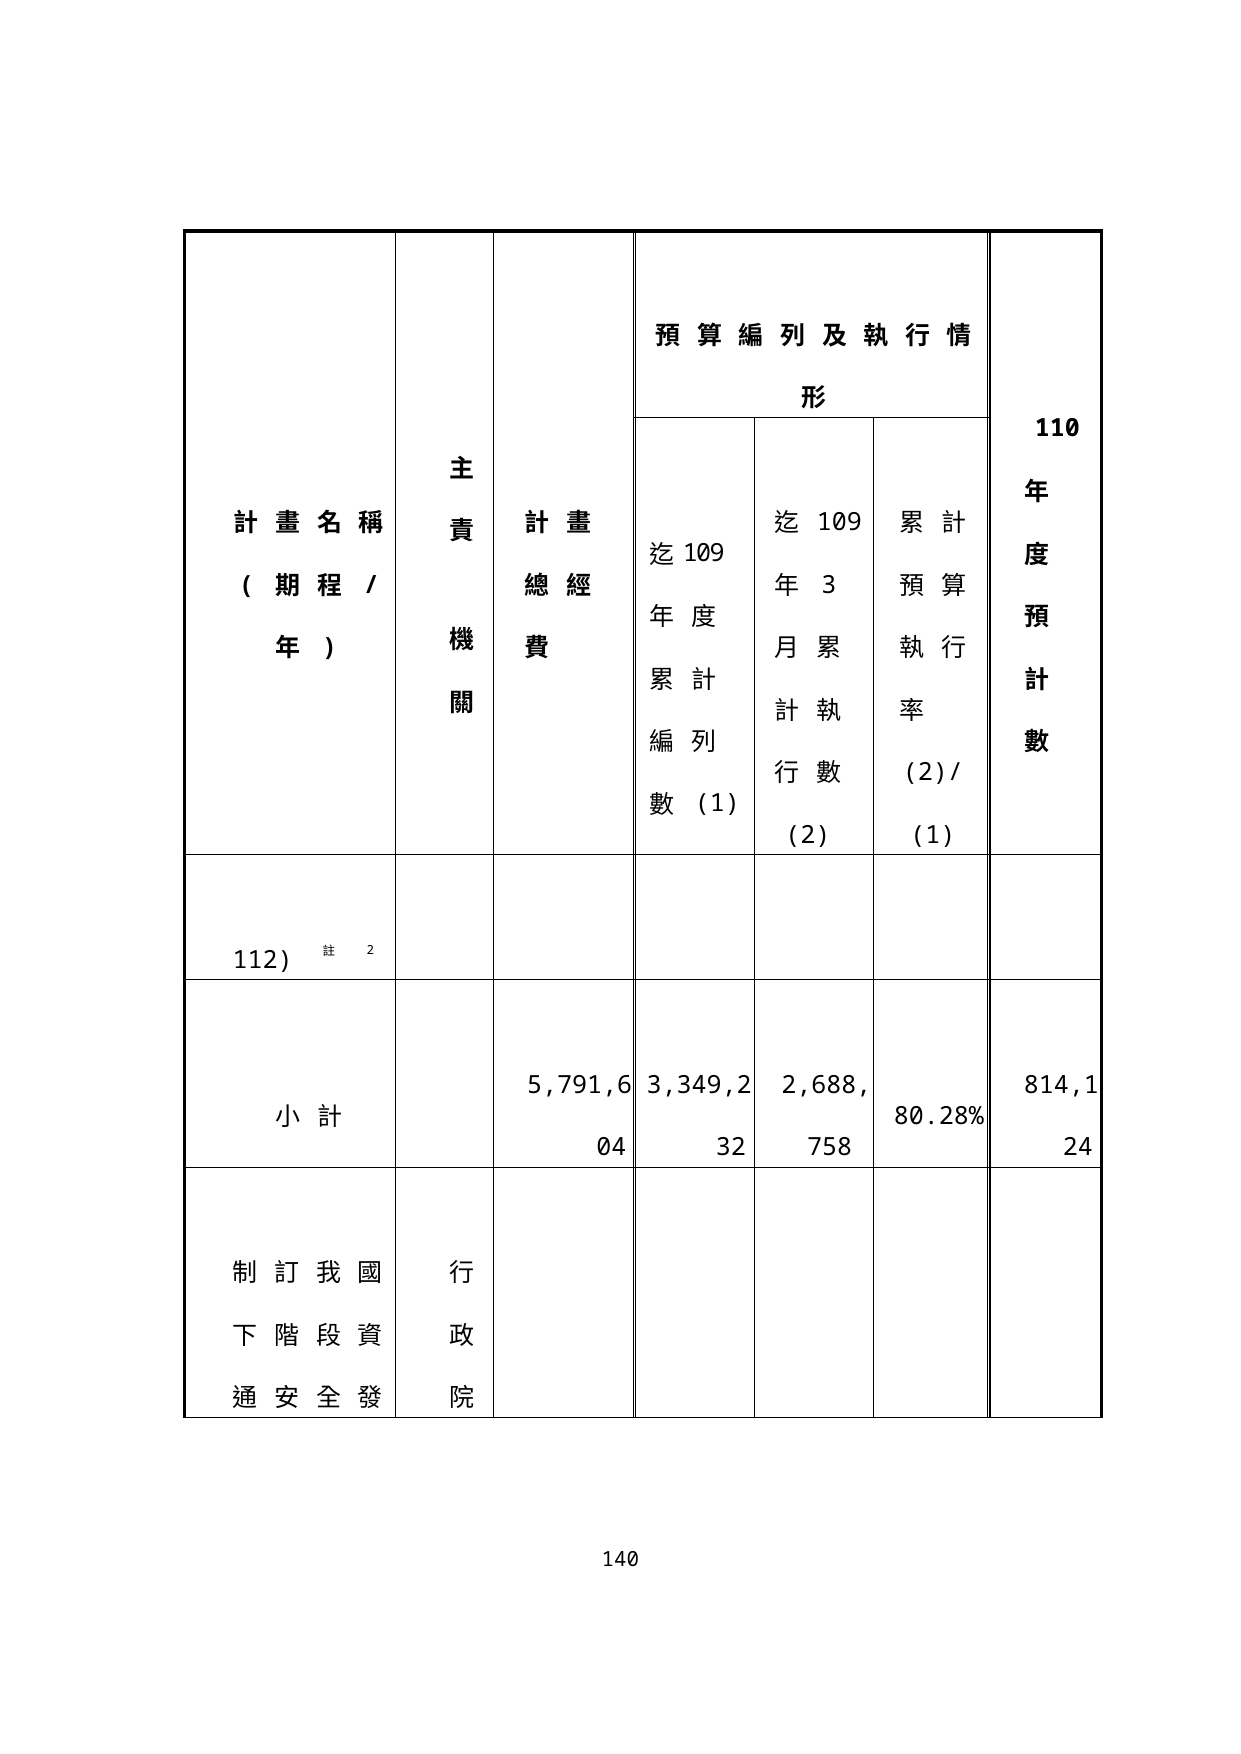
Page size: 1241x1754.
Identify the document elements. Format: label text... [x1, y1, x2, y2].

table_cell 制訂我國下階段資通安全發 [186, 1168, 395, 1417]
table_cell [396, 980, 493, 1167]
table_cell 行政院 [396, 1168, 493, 1417]
table_cell [874, 855, 987, 979]
table_cell [874, 1168, 987, 1417]
table_cell 累計預算執行率(2)/(1) [874, 418, 987, 854]
table_header 計畫名稱 (期程/年) [186, 233, 395, 854]
table_cell 112) 註2 [186, 855, 395, 979]
table_cell [991, 855, 1100, 979]
table_header 預算編列及執行情形 [636, 233, 987, 417]
table_header 計畫總經費 [494, 233, 633, 854]
table_cell [636, 1168, 754, 1417]
table_cell [636, 855, 754, 979]
table_cell [991, 1168, 1100, 1417]
table_cell 迄109年度累計編列數(1) [636, 418, 754, 854]
table_cell 小計 [186, 980, 395, 1167]
table_cell 80.28% [874, 980, 987, 1167]
table_cell [396, 855, 493, 979]
table_cell [755, 855, 873, 979]
table_cell [494, 855, 633, 979]
table_header 110年度預計數 [991, 233, 1100, 854]
table_header 主責 機關 [396, 233, 493, 854]
table_cell 3,349,232 [636, 980, 754, 1167]
table_cell 迄109年3月累計執行數(2) [755, 418, 873, 854]
table_cell 5,791,604 [494, 980, 633, 1167]
table_cell [755, 1168, 873, 1417]
table_cell [494, 1168, 633, 1417]
table_cell 2,688,758 [755, 980, 873, 1167]
table_cell 814,124 [991, 980, 1100, 1167]
